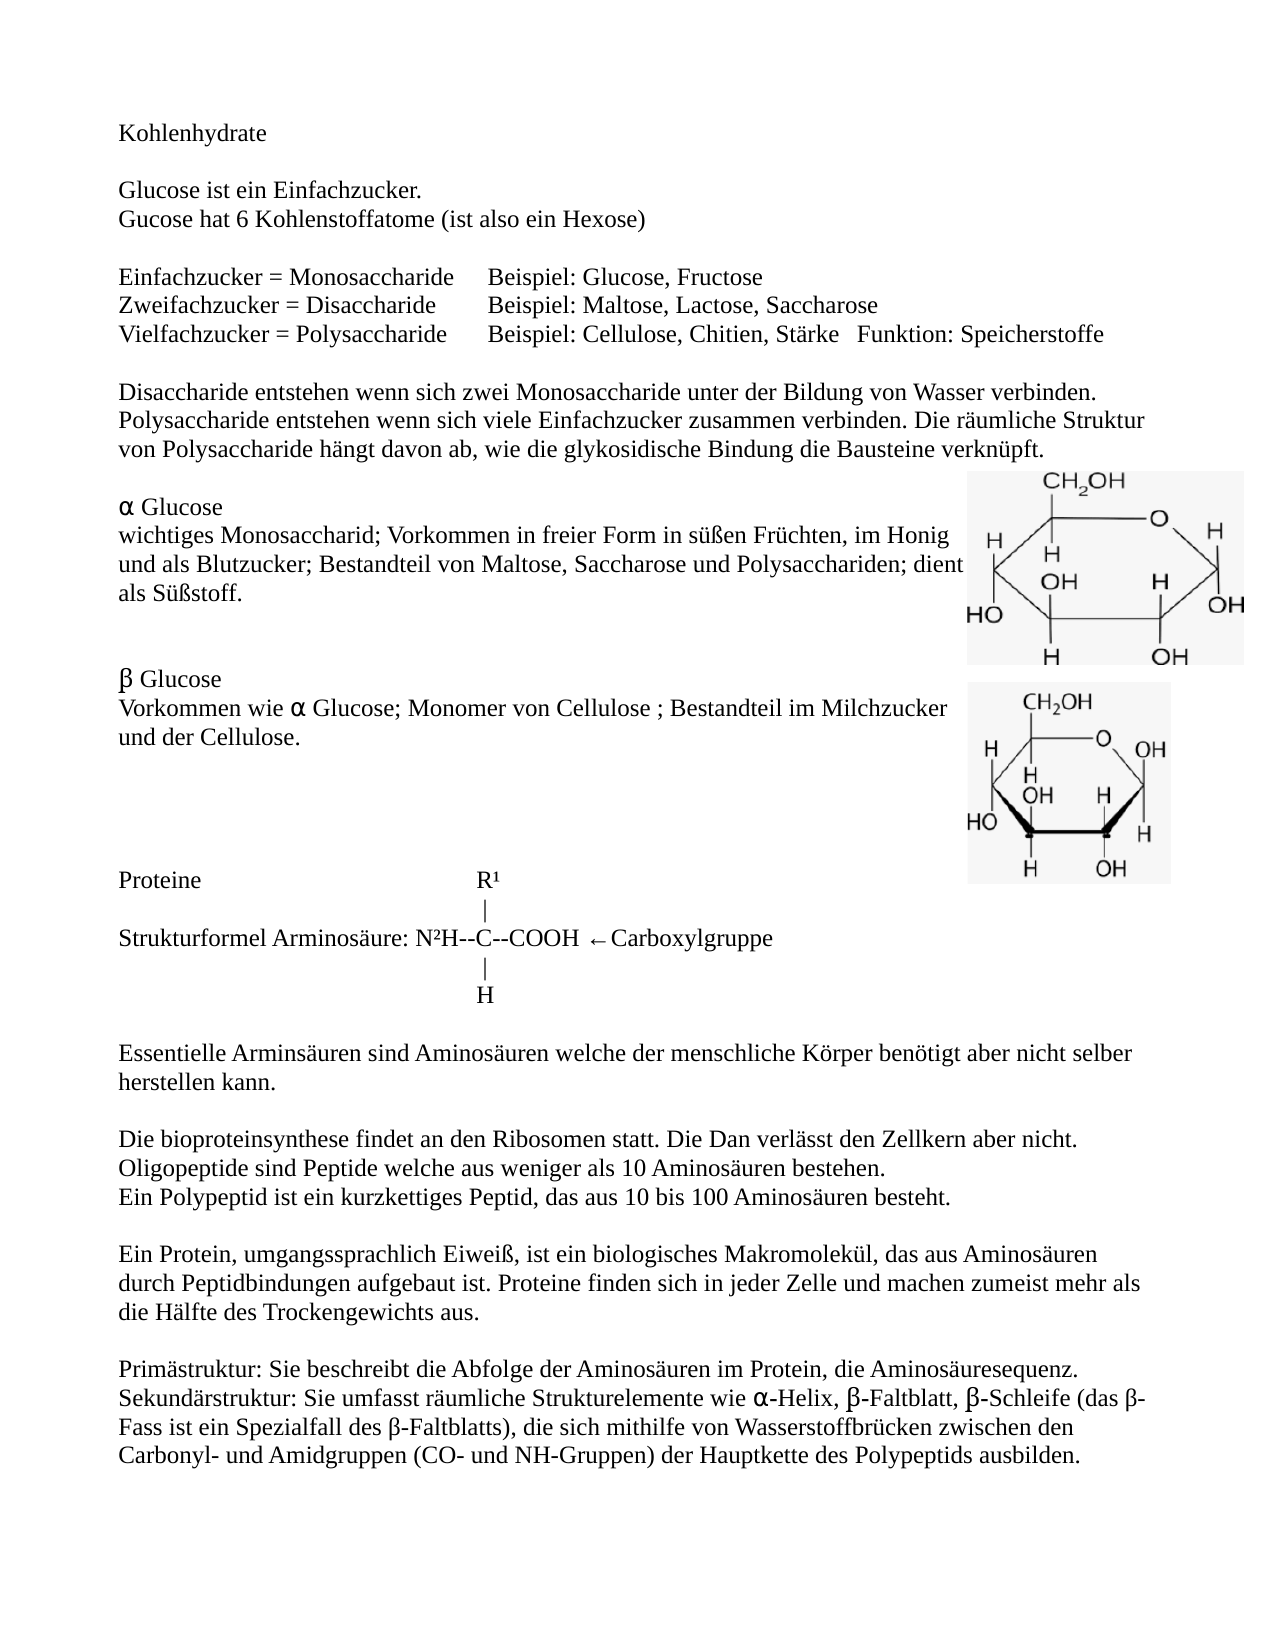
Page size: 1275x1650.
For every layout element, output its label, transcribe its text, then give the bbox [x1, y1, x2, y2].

text wichtiges Monosaccharid; Vorkommen in freier Form in süßen Früchten, im Honig und als Blutzucker; Bestandteil von Maltose, Saccharose und Polysacchariden; dient als Süßstoff. [118, 521, 965, 607]
picture [967, 682, 1174, 887]
text Zweifachzucker = Disaccharide Beispiel: Maltose, Lactose, Saccharose [118, 291, 1157, 319]
text ⍺ Glucose [118, 492, 965, 521]
text Vielfachzucker = Polysaccharide Beispiel: Cellulose, Chitien, Stärke Funktion: Speicherstoffe [118, 319, 1157, 348]
text | [118, 952, 1157, 981]
text H [118, 981, 1157, 1009]
text Essentielle Arminsäuren sind Aminosäuren welche der menschliche Körper benötigt aber nicht selber herstellen kann. [118, 1038, 1157, 1096]
text Kohlenhydrate [118, 118, 1157, 147]
text Proteine R¹ [118, 866, 1157, 894]
text ꞵ Glucose [118, 664, 1157, 693]
text Ein Protein, umgangssprachlich Eiweiß, ist ein biologisches Makromolekül, das aus Aminosäuren durch Peptidbindungen aufgebaut ist. Proteine finden sich in jeder Zelle und machen zumeist mehr als die Hälfte des Trockengewichts aus. [118, 1239, 1157, 1326]
text Glucose ist ein Einfachzucker. [118, 176, 1157, 204]
text Einfachzucker = Monosaccharide Beispiel: Glucose, Fructose [118, 262, 1157, 291]
text Primästruktur: Sie beschreibt die Abfolge der Aminosäuren im Protein, die Aminosäuresequenz. [118, 1354, 1157, 1383]
text Ein Polypeptid ist ein kurzkettiges Peptid, das aus 10 bis 100 Aminosäuren besteht. [118, 1182, 1157, 1211]
picture [965, 469, 1245, 666]
text Gucose hat 6 Kohlenstoffatome (ist also ein Hexose) [118, 204, 1157, 233]
text Sekundärstruktur: Sie umfasst räumliche Strukturelemente wie ⍺-Helix, ꞵ-Faltblatt, ꞵ-Schleife (das β-Fass ist ein Spezialfall des β-Faltblatts), die sich mithilfe von Wasserstoffbrücken zwischen den Carbonyl- und Amidgruppen (CO- und NH-Gruppen) der Hauptkette des Polypeptids ausbilden. [118, 1383, 1157, 1469]
text Die bioproteinsynthese findet an den Ribosomen statt. Die Dan verlässt den Zellkern aber nicht. [118, 1124, 1157, 1153]
text Disaccharide entstehen wenn sich zwei Monosaccharide unter der Bildung von Wasser verbinden. [118, 377, 1157, 406]
text Oligopeptide sind Peptide welche aus weniger als 10 Aminosäuren bestehen. [118, 1153, 1157, 1182]
text | [118, 894, 1157, 923]
text Polysaccharide entstehen wenn sich viele Einfachzucker zusammen verbinden. Die räumliche Struktur von Polysaccharide hängt davon ab, wie die glykosidische Bindung die Bausteine verknüpft. [118, 406, 1157, 463]
text Vorkommen wie ⍺ Glucose; Monomer von Cellulose ; Bestandteil im Milchzucker und der Cellulose. [118, 693, 967, 751]
text Strukturformel Arminosäure: N²H--C--COOH ←Carboxylgruppe [118, 923, 1157, 952]
